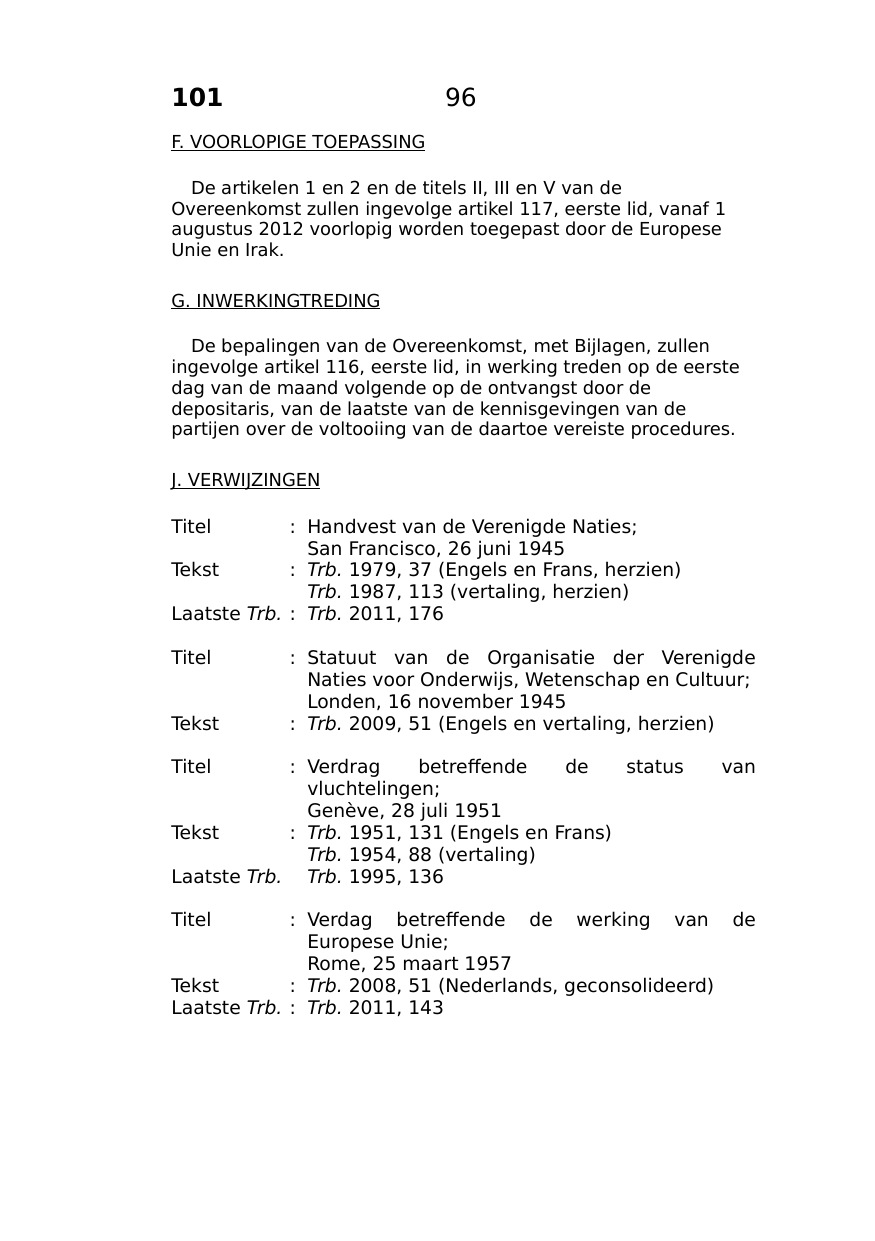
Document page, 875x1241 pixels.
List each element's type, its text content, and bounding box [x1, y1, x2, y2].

table_cell [307, 888, 756, 909]
table_cell [171, 1019, 289, 1041]
table_cell [307, 1019, 756, 1041]
table_cell Titel [171, 756, 289, 822]
table_cell Trb. 1951, 131 (Engels en Frans) Trb. 1954, 88 (vertaling) [307, 822, 756, 866]
table_cell Trb. 2008, 51 (Nederlands, geconsolideerd) [307, 975, 756, 997]
table_cell : [289, 997, 307, 1019]
table_cell [289, 888, 307, 909]
table_cell [289, 734, 307, 756]
table_cell [289, 625, 307, 647]
table_cell [307, 625, 756, 647]
table_cell Trb. 2011, 176 [307, 603, 756, 625]
table_cell [289, 866, 307, 887]
table_cell Laatste Trb. [171, 866, 289, 887]
table_cell Laatste Trb. [171, 603, 289, 625]
table_cell Titel [171, 909, 289, 975]
table_cell Statuut van de Organisatie der Verenigde Naties voor Onderwijs, Wetenschap en Cultuur; Londen, 16 november 1945 [307, 647, 756, 712]
table_cell [289, 1019, 307, 1041]
table_cell Titel [171, 647, 289, 712]
table_cell : [289, 756, 307, 822]
table_cell : [289, 975, 307, 997]
table_cell Tekst [171, 559, 289, 603]
subtitle J. VERWIJZINGEN [171, 470, 756, 491]
text De artikelen 1 en 2 en de titels II, III en V van de Overeenkomst zullen ingevolge artikel 117, eerste lid, vanaf 1 augustus 2012 voorlopig worden toegepast door de Europese Unie en Irak. [171, 178, 756, 261]
table_cell Verdag betreffende de werking van de Europese Unie; Rome, 25 maart 1957 [307, 909, 756, 975]
table_cell Tekst [171, 713, 289, 734]
table_cell Verdrag betreffende de status van vluchtelingen; Genève, 28 juli 1951 [307, 756, 756, 822]
table_cell : [289, 822, 307, 866]
table_header : [289, 516, 307, 559]
table_cell [171, 734, 289, 756]
table_cell Tekst [171, 822, 289, 866]
table_cell Trb. 1995, 136 [307, 866, 756, 887]
table_cell [171, 888, 289, 909]
table_cell Tekst [171, 975, 289, 997]
table_cell : [289, 603, 307, 625]
subtitle G. INWERKINGTREDING [171, 291, 756, 311]
table_cell [307, 734, 756, 756]
table_cell Trb. 1979, 37 (Engels en Frans, herzien) Trb. 1987, 113 (vertaling, herzien) [307, 559, 756, 603]
table_cell [171, 625, 289, 647]
subtitle F. VOORLOPIGE TOEPASSING [171, 132, 756, 153]
text De bepalingen van de Overeenkomst, met Bijlagen, zullen ingevolge artikel 116, eerste lid, in werking treden op de eerste dag van de maand volgende op de ontvangst door de depositaris, van de laatste van de kennisgevingen van de partijen over de voltooiing van de daartoe vereiste procedures. [171, 336, 756, 440]
table_cell : [289, 647, 307, 712]
table_header Titel [171, 516, 289, 559]
table_cell : [289, 559, 307, 603]
table_cell Trb. 2011, 143 [307, 997, 756, 1019]
table_header Handvest van de Verenigde Naties; San Francisco, 26 juni 1945 [307, 516, 756, 559]
table_cell Laatste Trb. [171, 997, 289, 1019]
table_cell Trb. 2009, 51 (Engels en vertaling, herzien) [307, 713, 756, 734]
table_cell : [289, 713, 307, 734]
table_cell : [289, 909, 307, 975]
